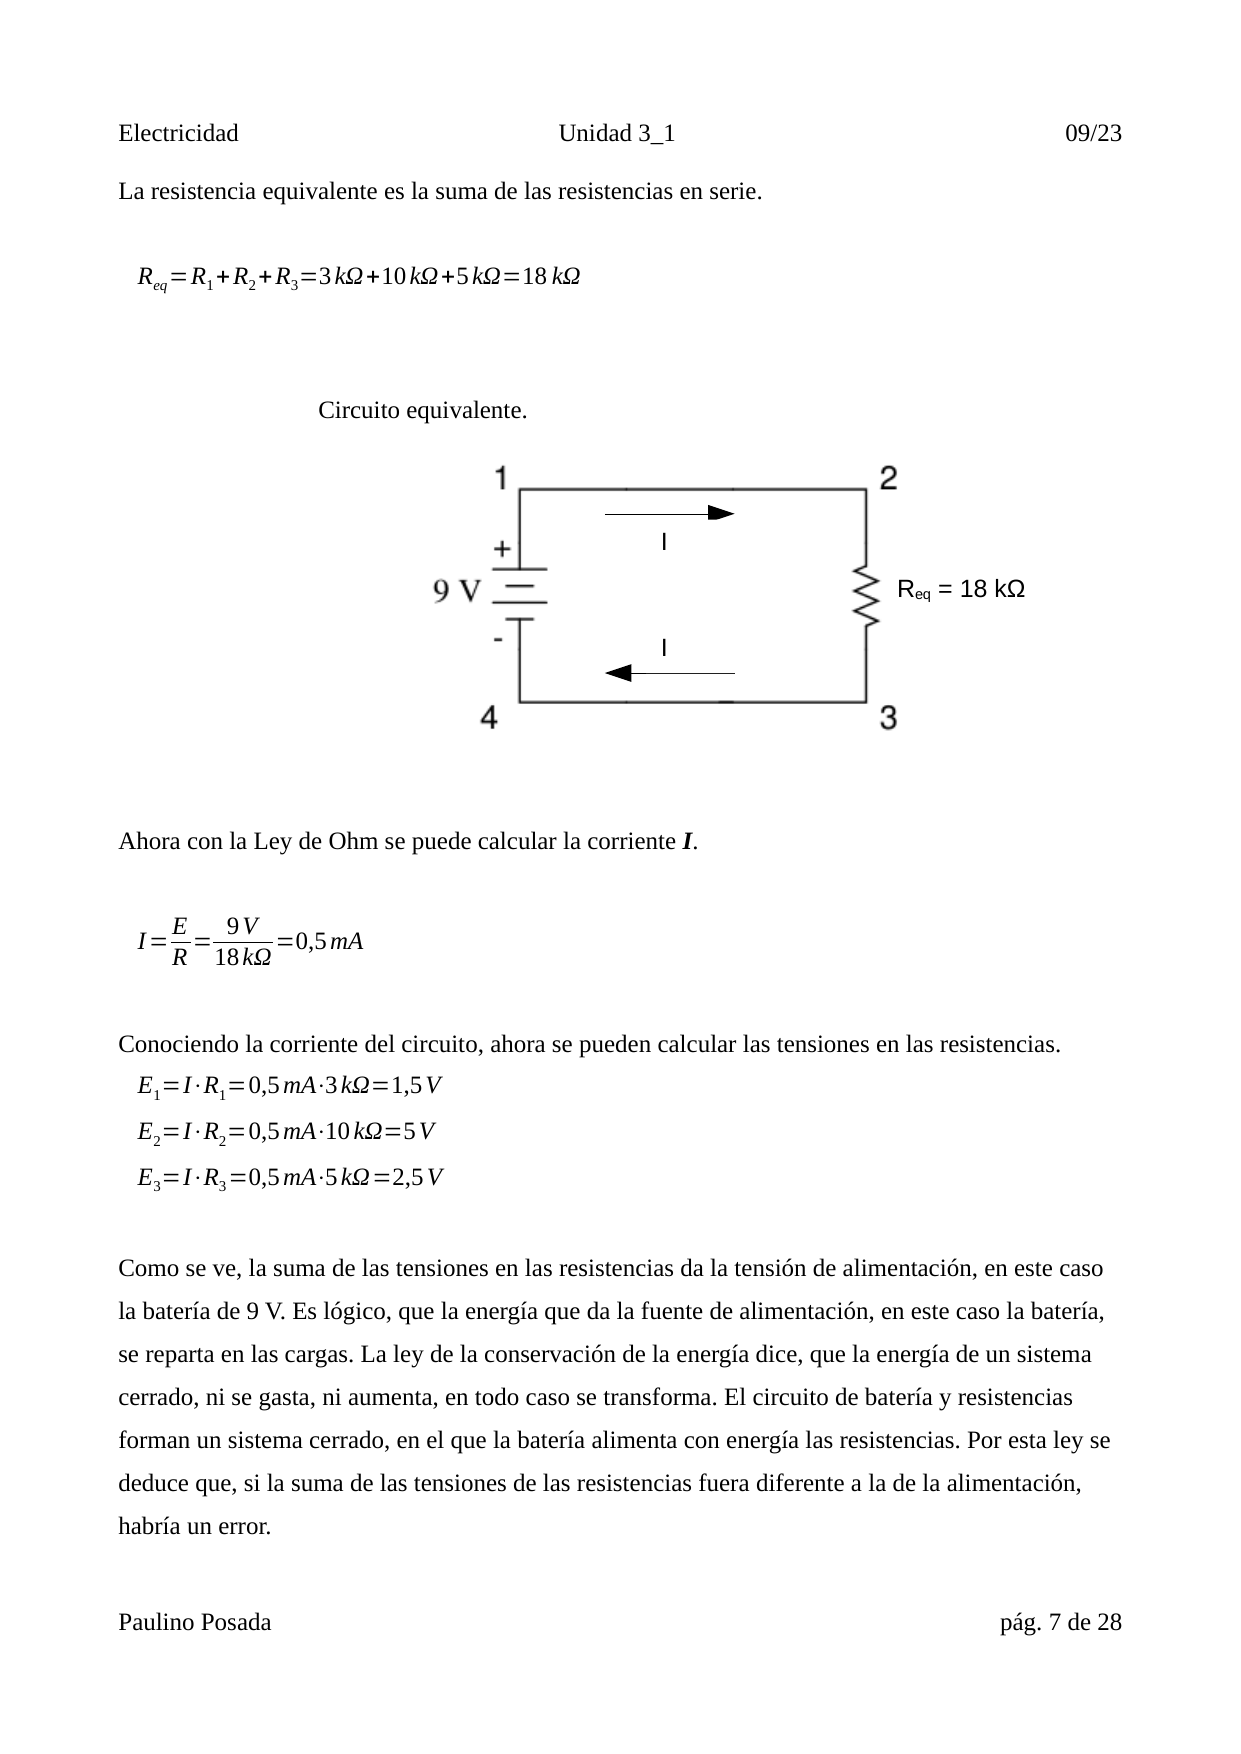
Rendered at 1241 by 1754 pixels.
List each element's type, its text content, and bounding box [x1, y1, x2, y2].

text Como se ve, la suma de las tensiones en las resistencias da la tensión de alimentación, en este caso la batería de 9 V. Es lógico, que la energía que da la fuente de alimentación, en este caso la batería, se reparta en las cargas. La ley de la conservación de la energía dice, que la energía de un sistema cerrado, ni se gasta, ni aumenta, en todo caso se transforma. El circuito de batería y resistencias forman un sistema cerrado, en el que la batería alimenta con energía las resistencias. Por esta ley se deduce que, si la suma de las tensiones de las resistencias fuera diferente a la de la alimentación, habría un error. [118, 1253, 1122, 1540]
text La resistencia equivalente es la suma de las resistencias en serie. [118, 176, 1122, 205]
text Ahora con la Ley de Ohm se puede calcular la corriente I. [118, 826, 1122, 855]
picture [413, 452, 966, 740]
text Conociendo la corriente del circuito, ahora se pueden calcular las tensiones en las resistencias. [118, 1029, 1122, 1058]
text Circuito equivalente. [118, 395, 1122, 423]
